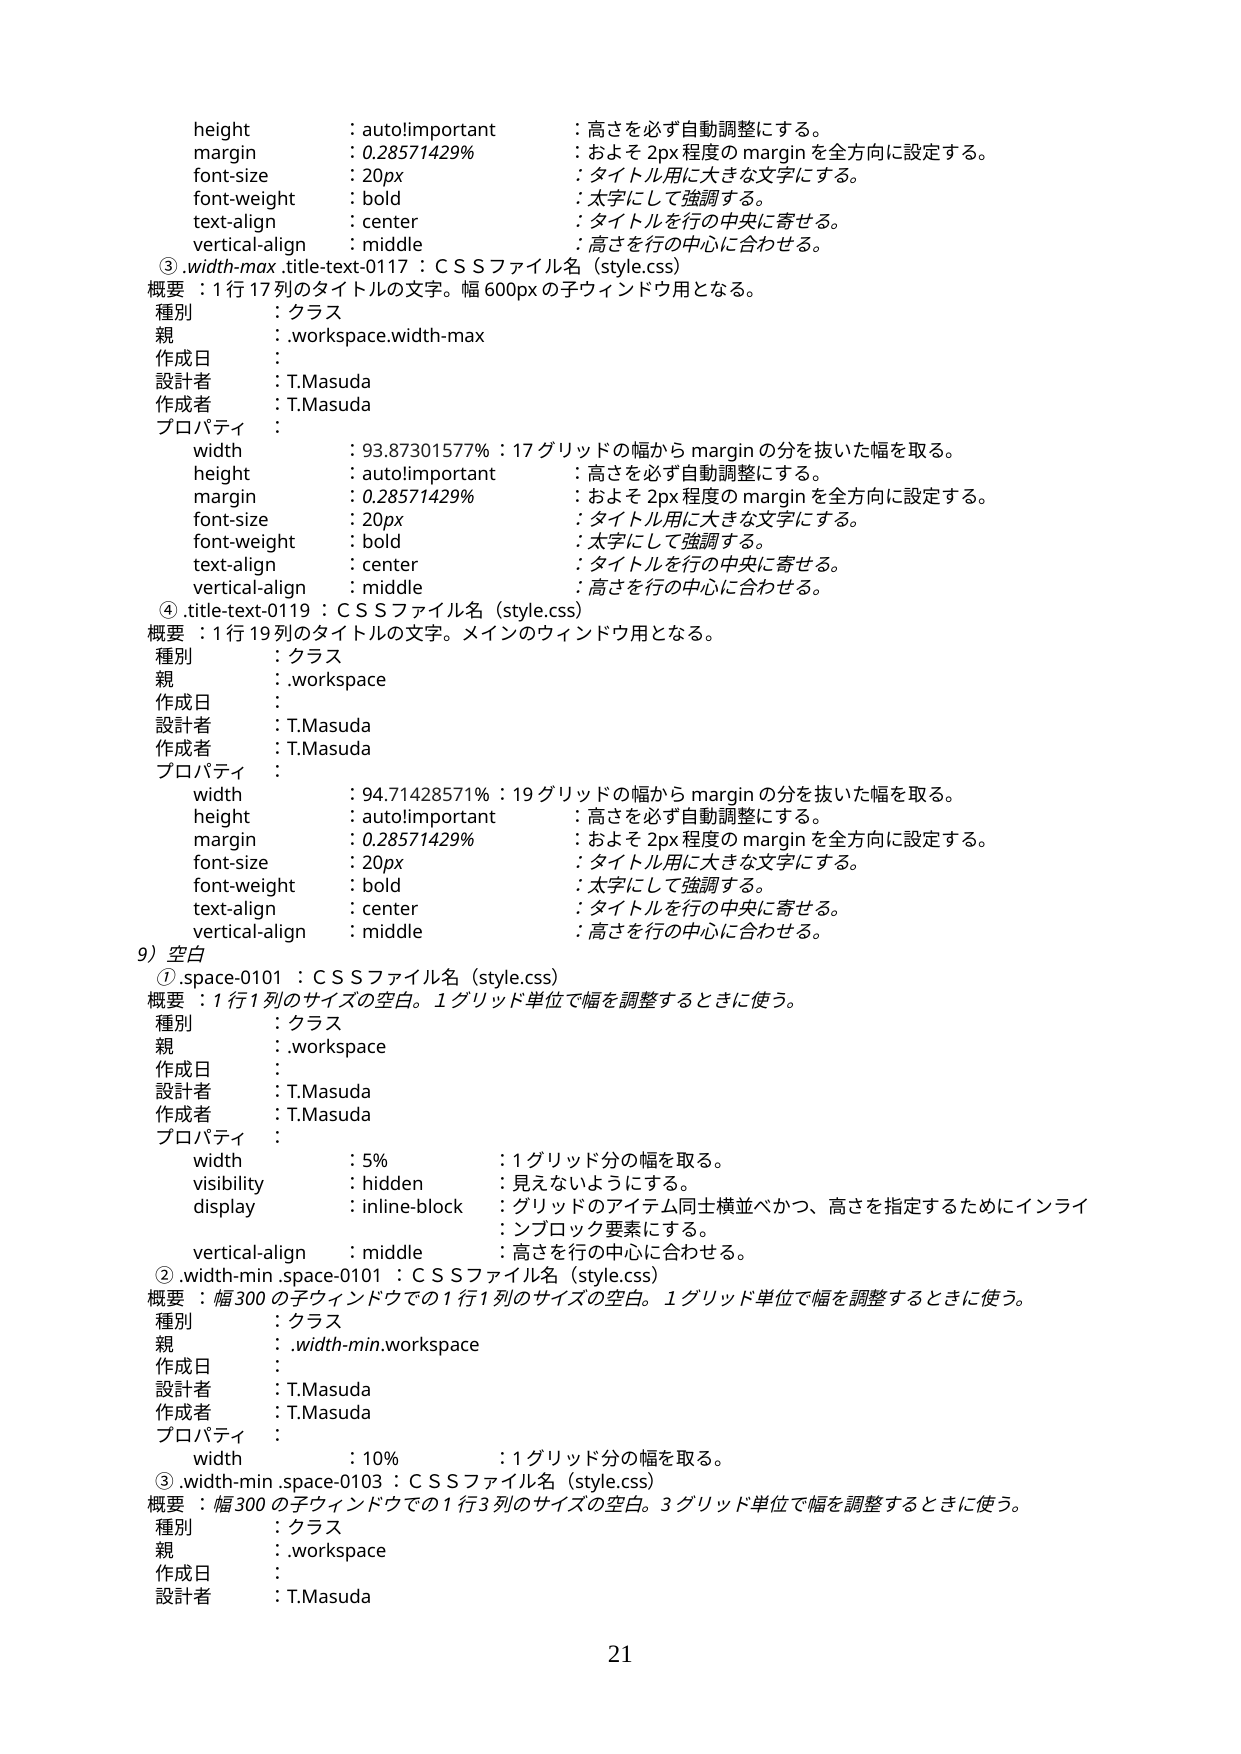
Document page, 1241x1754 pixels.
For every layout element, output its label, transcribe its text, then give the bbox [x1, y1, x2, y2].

text vertical-align ：middle ：高さを行の中心に合わせる。 [118, 1241, 1122, 1264]
text margin ：0.28571429% ：およそ2px程度のmarginを全方向に設定する。 [118, 828, 1122, 851]
text 親 ： .width-min.workspace [118, 1333, 1122, 1356]
text 概要 ：1行1列のサイズの空白。１グリッド単位で幅を調整するときに使う。 [118, 989, 1122, 1012]
text 種別 ：クラス [118, 645, 1122, 668]
text 作成日 ： [118, 1058, 1122, 1081]
text 概要 ：1行19列のタイトルの文字。メインのウィンドウ用となる。 [118, 622, 1122, 645]
text 作成日 ： [118, 691, 1122, 714]
text vertical-align ：middle ：高さを行の中心に合わせる。 [118, 233, 1122, 256]
text 作成日 ： [118, 347, 1122, 370]
text 概要 ：幅300の子ウィンドウでの1行1列のサイズの空白。１グリッド単位で幅を調整するときに使う。 [118, 1287, 1122, 1310]
text vertical-align ：middle ：高さを行の中心に合わせる。 [118, 576, 1122, 599]
text height ：auto!important ：高さを必ず自動調整にする。 [118, 118, 1122, 141]
text 設計者 ：T.Masuda [118, 1081, 1122, 1103]
text ② .width-min .space-0101 ：ＣＳＳファイル名（style.css） [118, 1264, 1122, 1287]
text 作成者 ：T.Masuda [118, 1401, 1122, 1424]
text ：ンブロック要素にする。 [118, 1218, 1122, 1241]
text 種別 ：クラス [118, 1516, 1122, 1539]
text width ：94.71428571% ：19グリッドの幅からmarginの分を抜いた幅を取る。 [118, 783, 1122, 806]
text ③ .width-min .space-0103 ：ＣＳＳファイル名（style.css） [118, 1470, 1122, 1493]
text プロパティ ： [118, 760, 1122, 783]
text width ：10% ：1グリッド分の幅を取る。 [118, 1447, 1122, 1470]
text 設計者 ：T.Masuda [118, 370, 1122, 393]
text ① .space-0101 ：ＣＳＳファイル名（style.css） [118, 966, 1122, 989]
text vertical-align ：middle ：高さを行の中心に合わせる。 [118, 920, 1122, 943]
text 親 ：.workspace [118, 1539, 1122, 1562]
text 種別 ：クラス [118, 1012, 1122, 1035]
text visibility ：hidden ：見えないようにする。 [118, 1172, 1122, 1195]
text 9）空白 [118, 943, 1122, 966]
text 種別 ：クラス [118, 301, 1122, 324]
text font-weight ：bold ：太字にして強調する。 [118, 531, 1122, 553]
text 概要 ：幅300の子ウィンドウでの1行3列のサイズの空白。3グリッド単位で幅を調整するときに使う。 [118, 1493, 1122, 1516]
text プロパティ ： [118, 416, 1122, 439]
text height ：auto!important ：高さを必ず自動調整にする。 [118, 806, 1122, 828]
text text-align ：center ：タイトルを行の中央に寄せる。 [118, 553, 1122, 576]
text 設計者 ：T.Masuda [118, 1585, 1122, 1608]
text 親 ：.workspace.width-max [118, 324, 1122, 347]
text プロパティ ： [118, 1424, 1122, 1447]
text width ：93.87301577% ：17グリッドの幅からmarginの分を抜いた幅を取る。 [118, 439, 1122, 462]
text 種別 ：クラス [118, 1310, 1122, 1333]
text height ：auto!important ：高さを必ず自動調整にする。 [118, 462, 1122, 485]
text 設計者 ：T.Masuda [118, 1378, 1122, 1401]
text 親 ：.workspace [118, 668, 1122, 691]
text width ：5% ：1グリッド分の幅を取る。 [118, 1149, 1122, 1172]
text ④ .title-text-0119 ：ＣＳＳファイル名（style.css） [118, 599, 1122, 622]
text font-weight ：bold ：太字にして強調する。 [118, 874, 1122, 897]
text 親 ：.workspace [118, 1035, 1122, 1058]
text 作成日 ： [118, 1562, 1122, 1585]
text display ：inline-block ：グリッドのアイテム同士横並べかつ、高さを指定するためにインライ [118, 1195, 1122, 1218]
text 設計者 ：T.Masuda [118, 714, 1122, 737]
text 作成者 ：T.Masuda [118, 737, 1122, 760]
text プロパティ ： [118, 1126, 1122, 1149]
text ③ .width-max .title-text-0117 ：ＣＳＳファイル名（style.css） [118, 256, 1122, 278]
text 作成者 ：T.Masuda [118, 393, 1122, 416]
text margin ：0.28571429% ：およそ2px程度のmarginを全方向に設定する。 [118, 141, 1122, 164]
text 概要 ：1行17列のタイトルの文字。幅600pxの子ウィンドウ用となる。 [118, 278, 1122, 301]
text text-align ：center ：タイトルを行の中央に寄せる。 [118, 210, 1122, 233]
text text-align ：center ：タイトルを行の中央に寄せる。 [118, 897, 1122, 920]
text margin ：0.28571429% ：およそ2px程度のmarginを全方向に設定する。 [118, 485, 1122, 508]
text font-size ：20px ：タイトル用に大きな文字にする。 [118, 164, 1122, 187]
text font-size ：20px ：タイトル用に大きな文字にする。 [118, 508, 1122, 531]
text 作成者 ：T.Masuda [118, 1103, 1122, 1126]
text font-weight ：bold ：太字にして強調する。 [118, 187, 1122, 210]
text font-size ：20px ：タイトル用に大きな文字にする。 [118, 851, 1122, 874]
text 作成日 ： [118, 1356, 1122, 1378]
